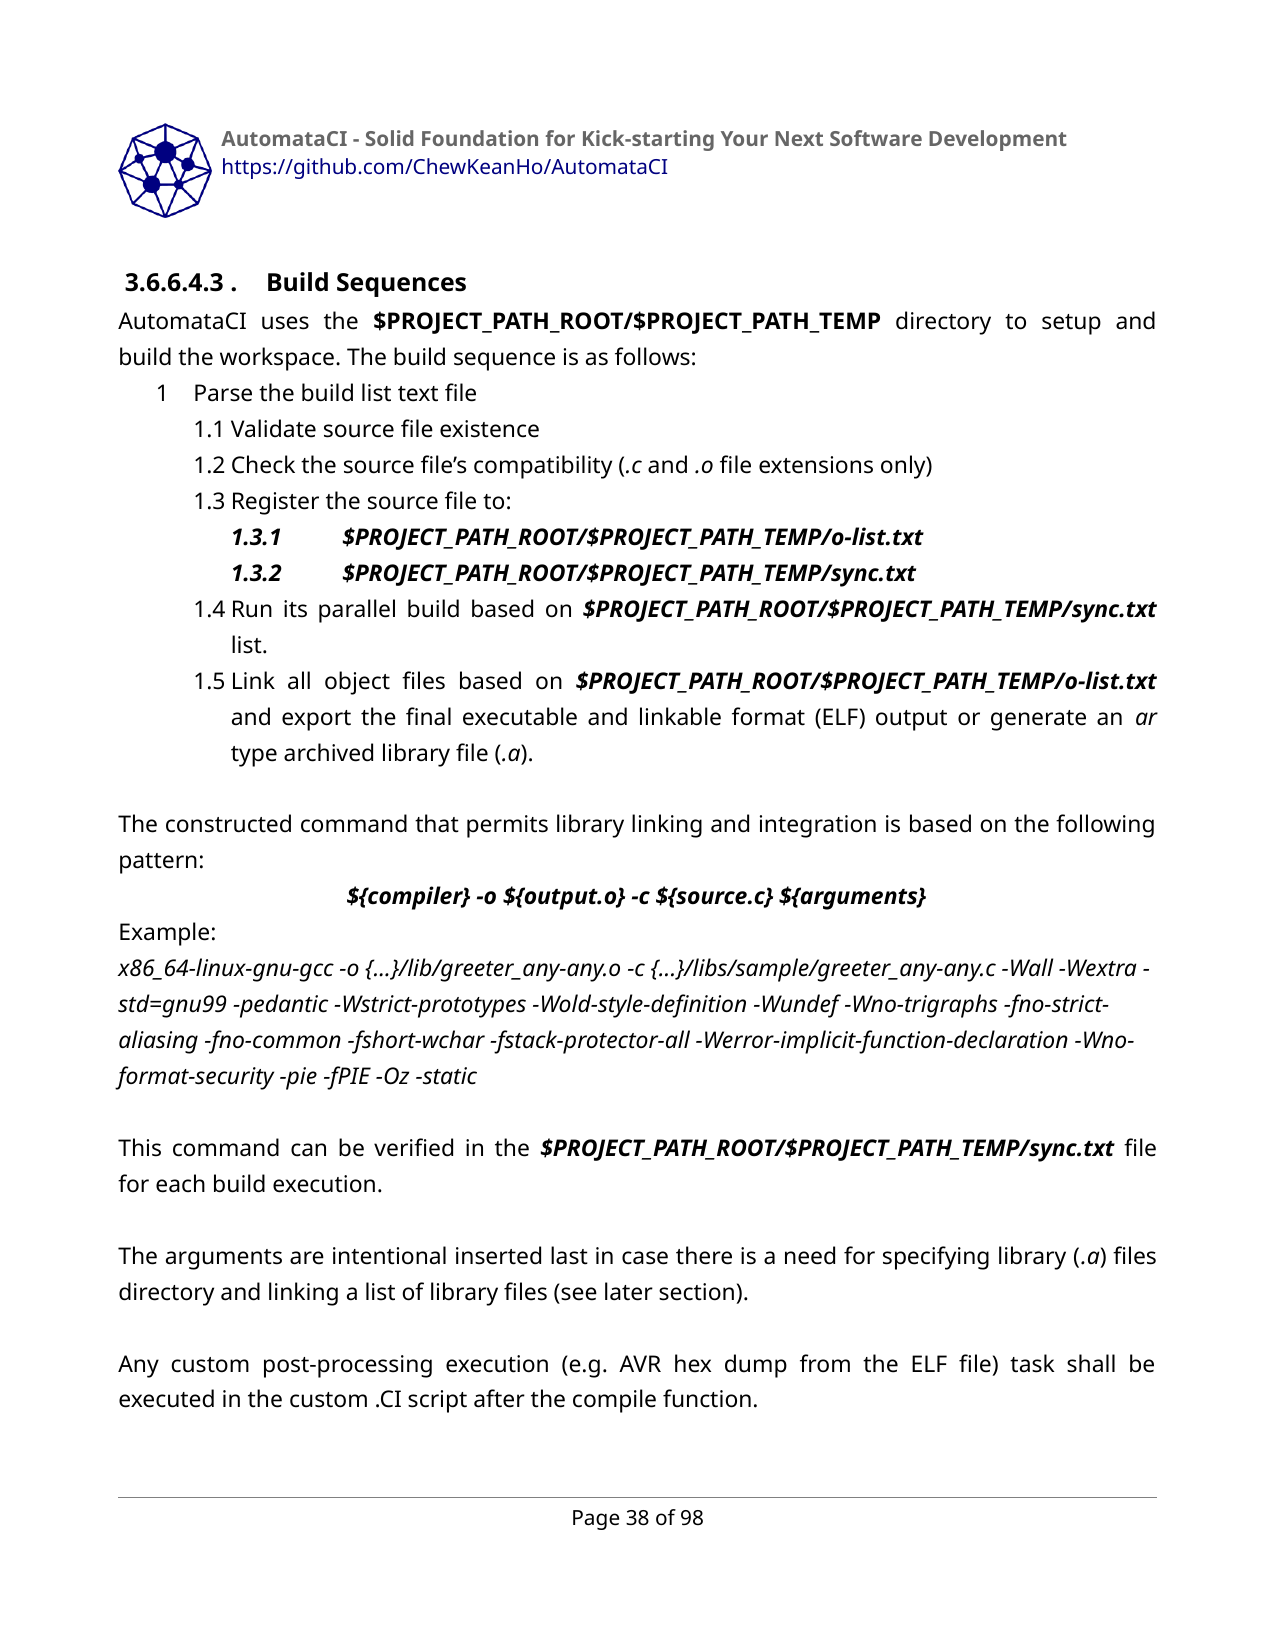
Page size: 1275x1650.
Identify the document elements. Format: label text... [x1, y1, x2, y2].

list Run its parallel build based on $PROJECT_PATH_ROOT/$PROJECT_PATH_TEMP/sync.txt list. [193, 593, 1157, 660]
text The constructed command that permits library linking and integration is based on the following pattern: [118, 808, 1157, 876]
list Check the source file’s compatibility (.c and .o file extensions only) [193, 449, 1157, 480]
list Register the source file to: [193, 485, 1157, 516]
list Validate source file existence [193, 413, 1157, 444]
text Any custom post-processing execution (e.g. AVR hex dump from the ELF file) task shall be executed in the custom .CI script after the compile function. [118, 1347, 1157, 1415]
list Link all object files based on $PROJECT_PATH_ROOT/$PROJECT_PATH_TEMP/o-list.txt and export the final executable and linkable format (ELF) output or generate an ar type archived library file (.a). [193, 665, 1157, 768]
picture [118, 123, 212, 218]
list $PROJECT_PATH_ROOT/$PROJECT_PATH_TEMP/o-list.txt [231, 521, 1157, 552]
text The arguments are intentional inserted last in case there is a need for specifying library (.a) files directory and linking a list of library files (see later section). [118, 1240, 1157, 1307]
list Parse the build list text file [156, 377, 1157, 408]
text ${compiler} -o ${output.o} -c ${source.c} ${arguments} [118, 880, 1157, 912]
subtitle Build Sequences [118, 265, 1157, 299]
text x86_64-linux-gnu-gcc -o {...}/lib/greeter_any-any.o -c {...}/libs/sample/greeter_any-any.c -Wall -Wextra -std=gnu99 -pedantic -Wstrict-prototypes -Wold-style-definition -Wundef -Wno-trigraphs -fno-strict-aliasing -fno-common -fshort-wchar -fstack-protector-all -Werror-implicit-function-declaration -Wno-format-security -pie -fPIE -Oz -static [118, 952, 1157, 1091]
list $PROJECT_PATH_ROOT/$PROJECT_PATH_TEMP/sync.txt [231, 557, 1157, 588]
text This command can be verified in the $PROJECT_PATH_ROOT/$PROJECT_PATH_TEMP/sync.txt file for each build execution. [118, 1132, 1157, 1199]
text AutomataCI uses the $PROJECT_PATH_ROOT/$PROJECT_PATH_TEMP directory to setup and build the workspace. The build sequence is as follows: [118, 305, 1157, 372]
text Example: [118, 916, 1157, 947]
